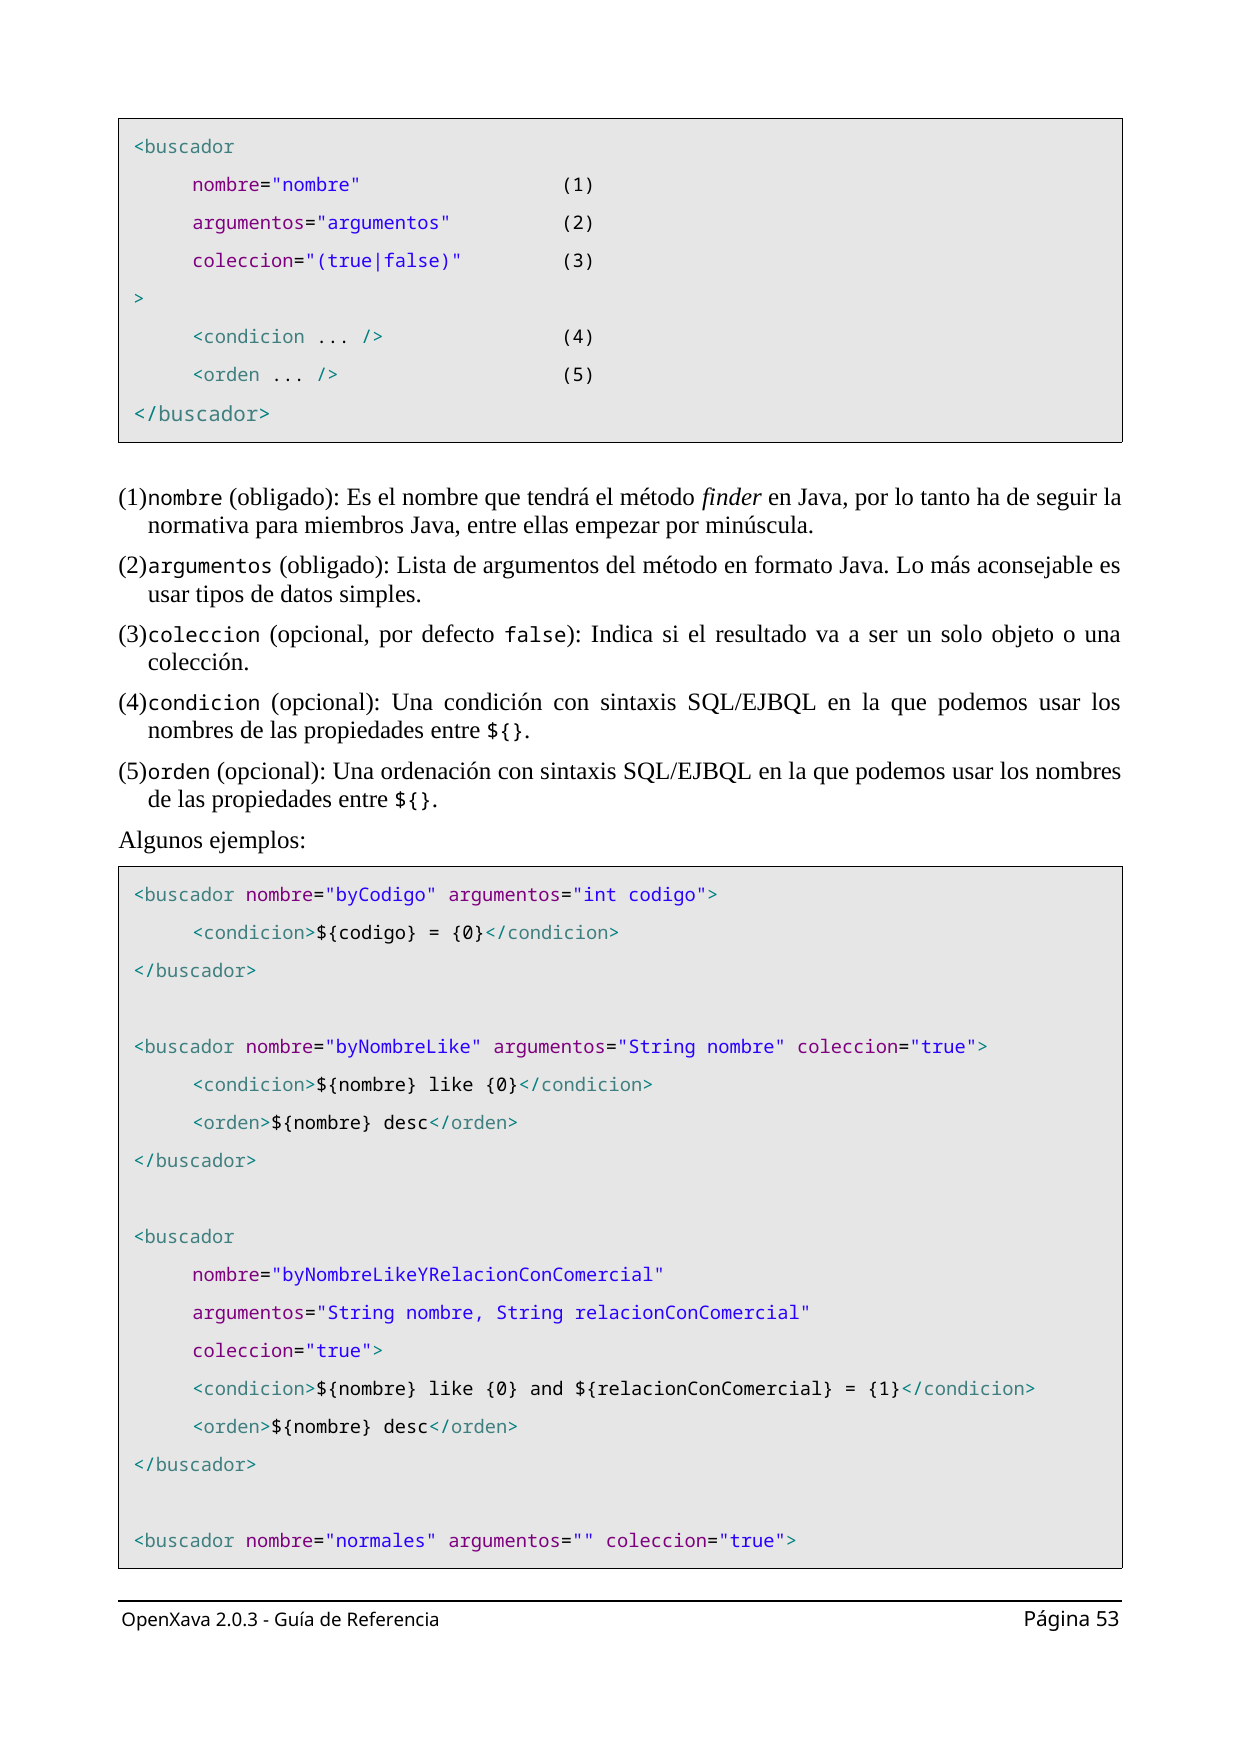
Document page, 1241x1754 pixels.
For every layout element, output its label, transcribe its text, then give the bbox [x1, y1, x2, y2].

text <buscador nombre="byCodigo" argumentos="int codigo"> [119, 867, 1122, 904]
text nombre="nombre" (1) [119, 156, 1122, 194]
text <condicion>${nombre} like {0}</condicion> [119, 1057, 1122, 1094]
text > [119, 270, 1122, 308]
text <buscador [119, 119, 1122, 156]
text argumentos="String nombre, String relacionConComercial" [119, 1285, 1122, 1323]
text <orden>${nombre} desc</orden> [119, 1399, 1122, 1437]
text </buscador> [119, 942, 1122, 981]
text nombre="byNombreLikeYRelacionConComercial" [119, 1247, 1122, 1285]
text </buscador> [119, 1437, 1122, 1475]
text argumentos="argumentos" (2) [119, 194, 1122, 232]
text <condicion>${nombre} like {0} and ${relacionConComercial} = {1}</condicion> [119, 1361, 1122, 1399]
text coleccion="(true|false)" (3) [119, 232, 1122, 270]
list coleccion (opcional, por defecto false): Indica si el resultado va a ser un solo objeto o una colección. [118, 620, 1122, 676]
text </buscador> [119, 384, 1122, 442]
list orden (opcional): Una ordenación con sintaxis SQL/EJBQL en la que podemos usar los nombres de las propiedades entre ${}. [118, 757, 1122, 814]
text <buscador nombre="byNombreLike" argumentos="String nombre" coleccion="true"> [119, 1018, 1122, 1057]
text <buscador nombre="normales" argumentos="" coleccion="true"> [119, 1513, 1122, 1568]
text Algunos ejemplos: [118, 826, 1122, 854]
list argumentos (obligado): Lista de argumentos del método en formato Java. Lo más aconsejable es usar tipos de datos simples. [118, 551, 1122, 607]
list condicion (opcional): Una condición con sintaxis SQL/EJBQL en la que podemos usar los nombres de las propiedades entre ${}. [118, 688, 1122, 745]
text <condicion>${codigo} = {0}</condicion> [119, 904, 1122, 942]
text <orden ... /> (5) [119, 346, 1122, 384]
text </buscador> [119, 1133, 1122, 1171]
text <buscador [119, 1209, 1122, 1247]
text <orden>${nombre} desc</orden> [119, 1094, 1122, 1133]
text coleccion="true"> [119, 1323, 1122, 1361]
text <condicion ... /> (4) [119, 308, 1122, 346]
list nombre (obligado): Es el nombre que tendrá el método finder en Java, por lo tanto ha de seguir la normativa para miembros Java, entre ellas empezar por minúscula. [118, 483, 1122, 539]
